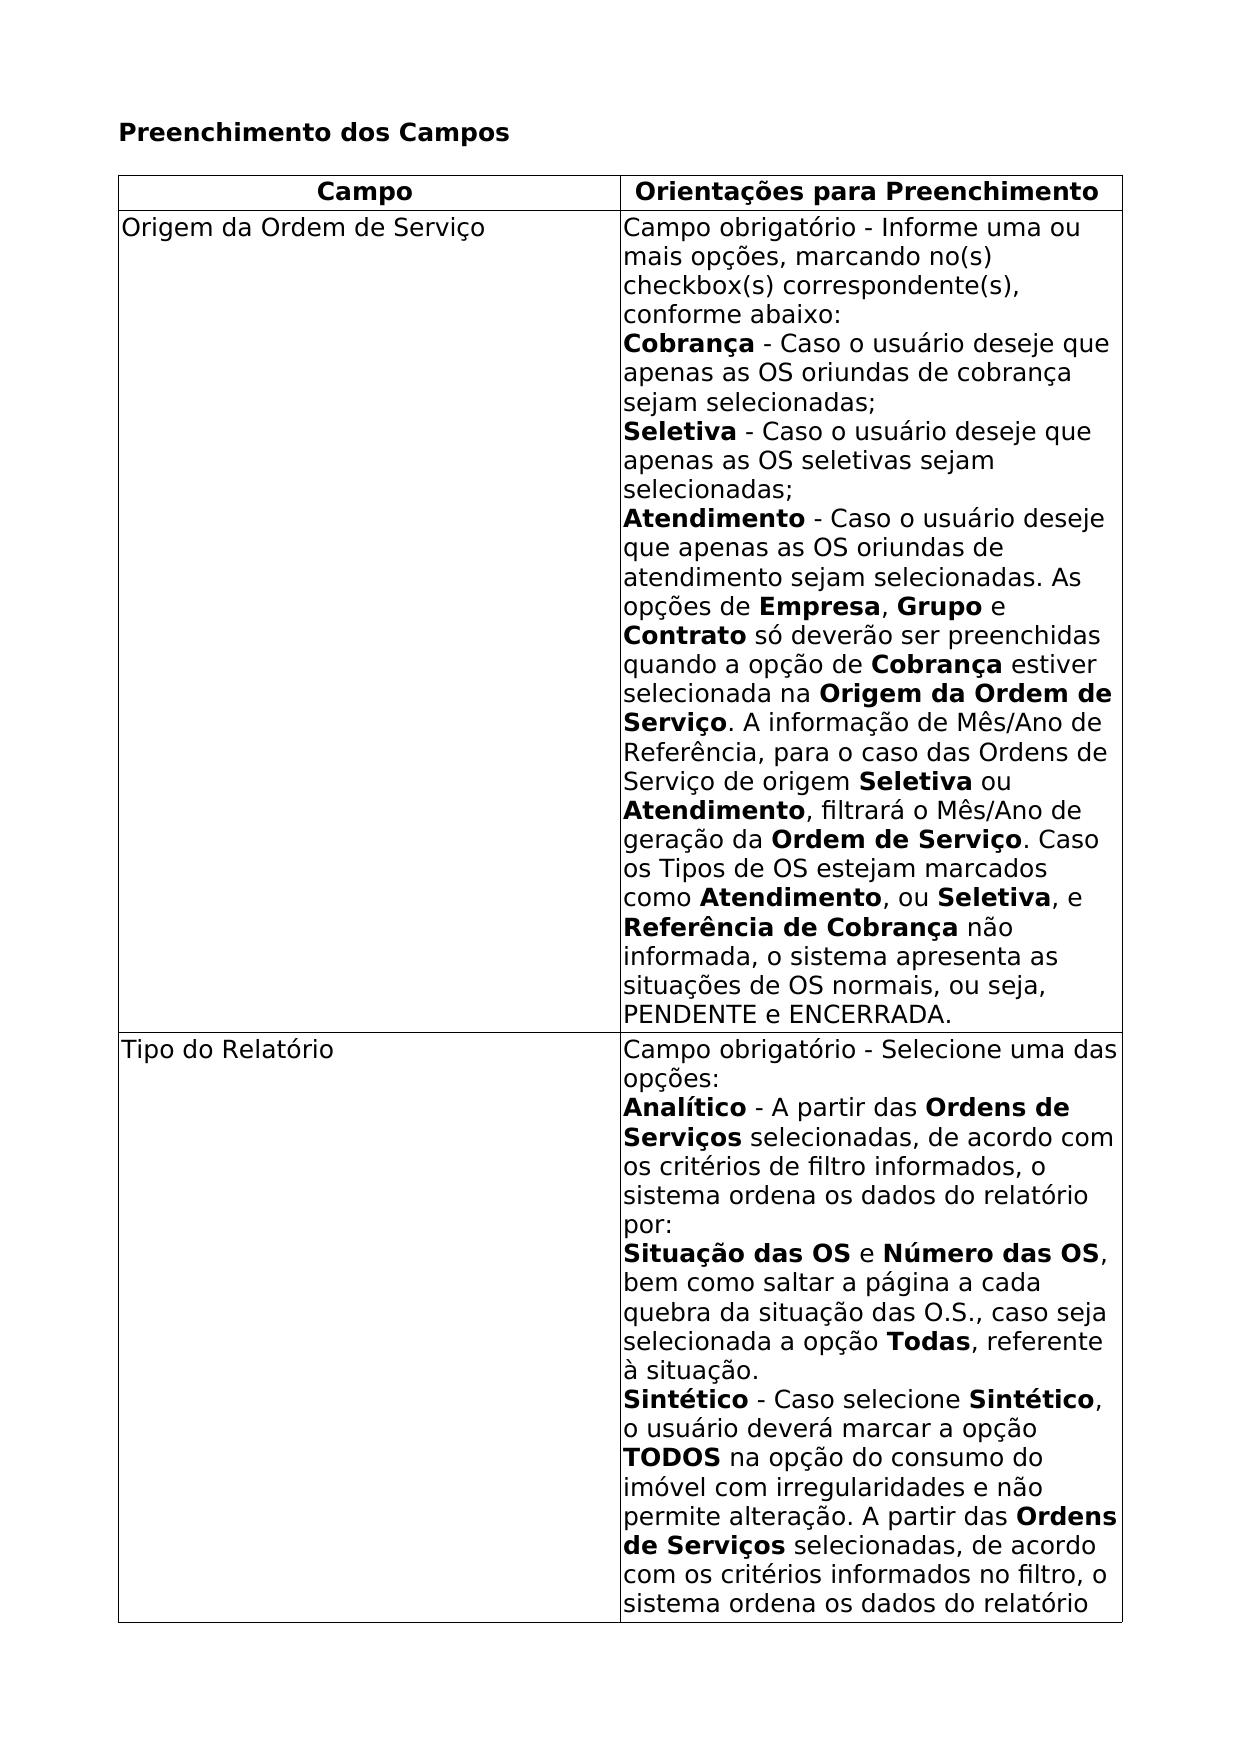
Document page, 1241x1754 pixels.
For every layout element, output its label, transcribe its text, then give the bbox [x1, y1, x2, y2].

table_cell Campo obrigatório - Informe uma ou mais opções, marcando no(s) checkbox(s) correspondente(s), conforme abaixo: Cobrança - Caso o usuário deseje que apenas as OS oriundas de cobrança sejam selecionadas; Seletiva - Caso o usuário deseje que apenas as OS seletivas sejam selecionadas; Atendimento - Caso o usuário deseje que apenas as OS oriundas de atendimento sejam selecionadas. As opções de Empresa, Grupo e Contrato só deverão ser preenchidas quando a opção de Cobrança estiver selecionada na Origem da Ordem de Serviço. A informação de Mês/Ano de Referência, para o caso das Ordens de Serviço de origem Seletiva ou Atendimento, filtrará o Mês/Ano de geração da Ordem de Serviço. Caso os Tipos de OS estejam marcados como Atendimento, ou Seletiva, e Referência de Cobrança não informada, o sistema apresenta as situações de OS normais, ou seja, PENDENTE e ENCERRADA. [621, 211, 1122, 1032]
table_header Campo [119, 176, 620, 210]
table_header Orientações para Preenchimento [621, 176, 1122, 210]
table_cell Tipo do Relatório [119, 1033, 620, 1622]
text Preenchimento dos Campos [118, 118, 1122, 147]
table_cell Campo obrigatório - Selecione uma das opções: Analítico - A partir das Ordens de Serviços selecionadas, de acordo com os critérios de filtro informados, o sistema ordena os dados do relatório por: Situação das OS e Número das OS, bem como saltar a página a cada quebra da situação das O.S., caso seja selecionada a opção Todas, referente à situação. Sintético - Caso selecione Sintético, o usuário deverá marcar a opção TODOS na opção do consumo do imóvel com irregularidades e não permite alteração. A partir das Ordens de Serviços selecionadas, de acordo com os critérios informados no filtro, o sistema ordena os dados do relatório [621, 1033, 1122, 1622]
table_cell Origem da Ordem de Serviço [119, 211, 620, 1032]
